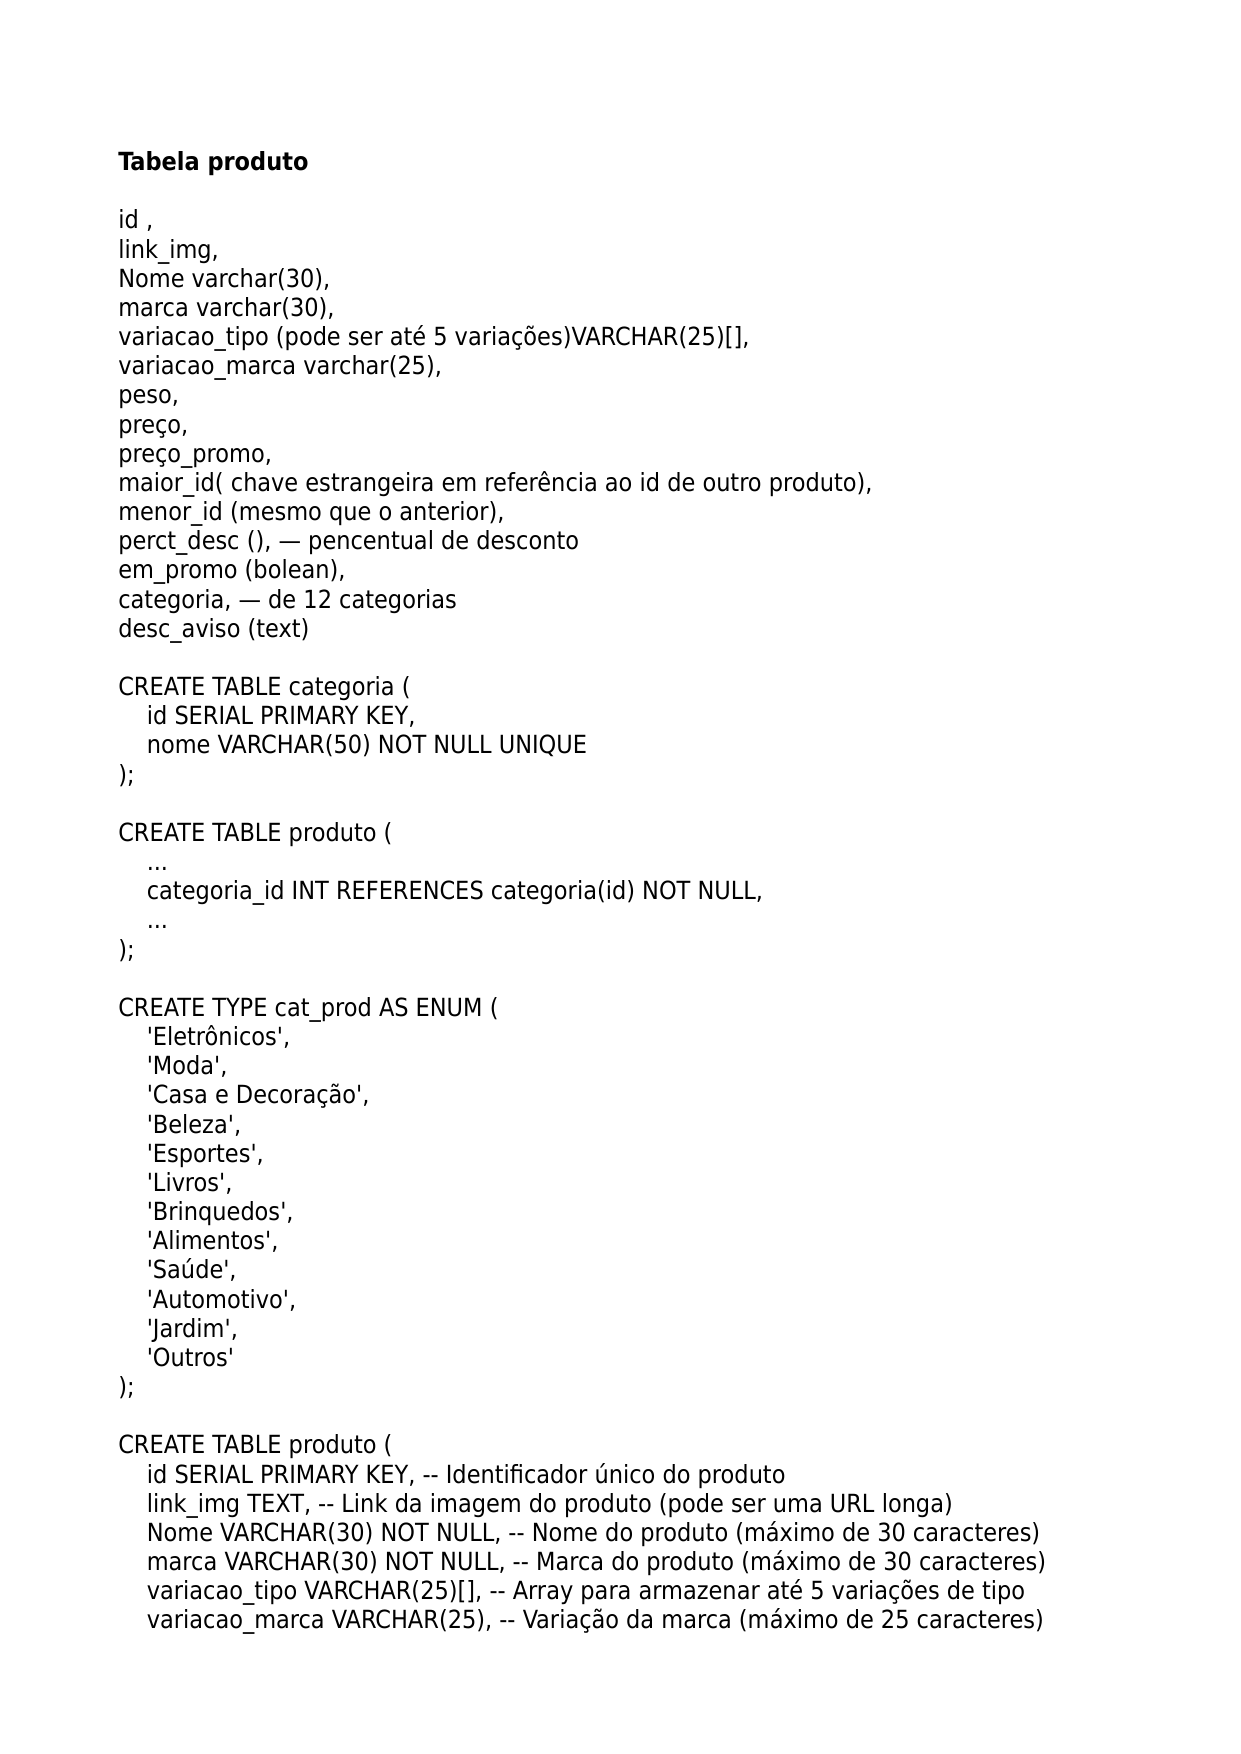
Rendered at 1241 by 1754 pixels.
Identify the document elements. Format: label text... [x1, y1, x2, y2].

text ); [118, 760, 1122, 789]
text 'Alimentos', [118, 1226, 1122, 1256]
text variacao_tipo VARCHAR(25)[], -- Array para armazenar até 5 variações de tipo [118, 1576, 1122, 1606]
text peso, [118, 381, 1122, 410]
text preço_promo, [118, 439, 1122, 468]
text 'Automotivo', [118, 1285, 1122, 1314]
text marca varchar(30), [118, 293, 1122, 322]
text em_promo (bolean), [118, 556, 1122, 585]
text 'Brinquedos', [118, 1197, 1122, 1226]
text CREATE TABLE produto ( [118, 1431, 1122, 1460]
text 'Jardim', [118, 1314, 1122, 1343]
text link_img TEXT, -- Link da imagem do produto (pode ser uma URL longa) [118, 1489, 1122, 1518]
text ... [118, 906, 1122, 935]
text categoria, — de 12 categorias [118, 585, 1122, 614]
text categoria_id INT REFERENCES categoria(id) NOT NULL, [118, 876, 1122, 906]
text link_img, [118, 235, 1122, 264]
text 'Eletrônicos', [118, 1022, 1122, 1051]
text 'Saúde', [118, 1256, 1122, 1285]
text CREATE TYPE cat_prod AS ENUM ( [118, 993, 1122, 1022]
text variacao_marca varchar(25), [118, 351, 1122, 381]
text id SERIAL PRIMARY KEY, -- Identificador único do produto [118, 1460, 1122, 1489]
text preço, [118, 410, 1122, 439]
text Tabela produto [118, 147, 1122, 176]
text id , [118, 206, 1122, 235]
text 'Casa e Decoração', [118, 1081, 1122, 1110]
text nome VARCHAR(50) NOT NULL UNIQUE [118, 731, 1122, 760]
text perct_desc (), — pencentual de desconto [118, 526, 1122, 556]
text maior_id( chave estrangeira em referência ao id de outro produto), [118, 468, 1122, 497]
text 'Outros' [118, 1343, 1122, 1372]
text Nome VARCHAR(30) NOT NULL, -- Nome do produto (máximo de 30 caracteres) [118, 1518, 1122, 1547]
text variacao_tipo (pode ser até 5 variações)VARCHAR(25)[], [118, 322, 1122, 351]
text marca VARCHAR(30) NOT NULL, -- Marca do produto (máximo de 30 caracteres) [118, 1547, 1122, 1576]
text 'Moda', [118, 1051, 1122, 1081]
text ... [118, 847, 1122, 876]
text 'Livros', [118, 1168, 1122, 1197]
text CREATE TABLE categoria ( [118, 672, 1122, 701]
text menor_id (mesmo que o anterior), [118, 497, 1122, 526]
text id SERIAL PRIMARY KEY, [118, 701, 1122, 731]
text desc_aviso (text) [118, 614, 1122, 643]
text 'Esportes', [118, 1139, 1122, 1168]
text Nome varchar(30), [118, 264, 1122, 293]
text variacao_marca VARCHAR(25), -- Variação da marca (máximo de 25 caracteres) [118, 1606, 1122, 1635]
text CREATE TABLE produto ( [118, 818, 1122, 847]
text ); [118, 1372, 1122, 1401]
text ); [118, 935, 1122, 964]
text 'Beleza', [118, 1110, 1122, 1139]
